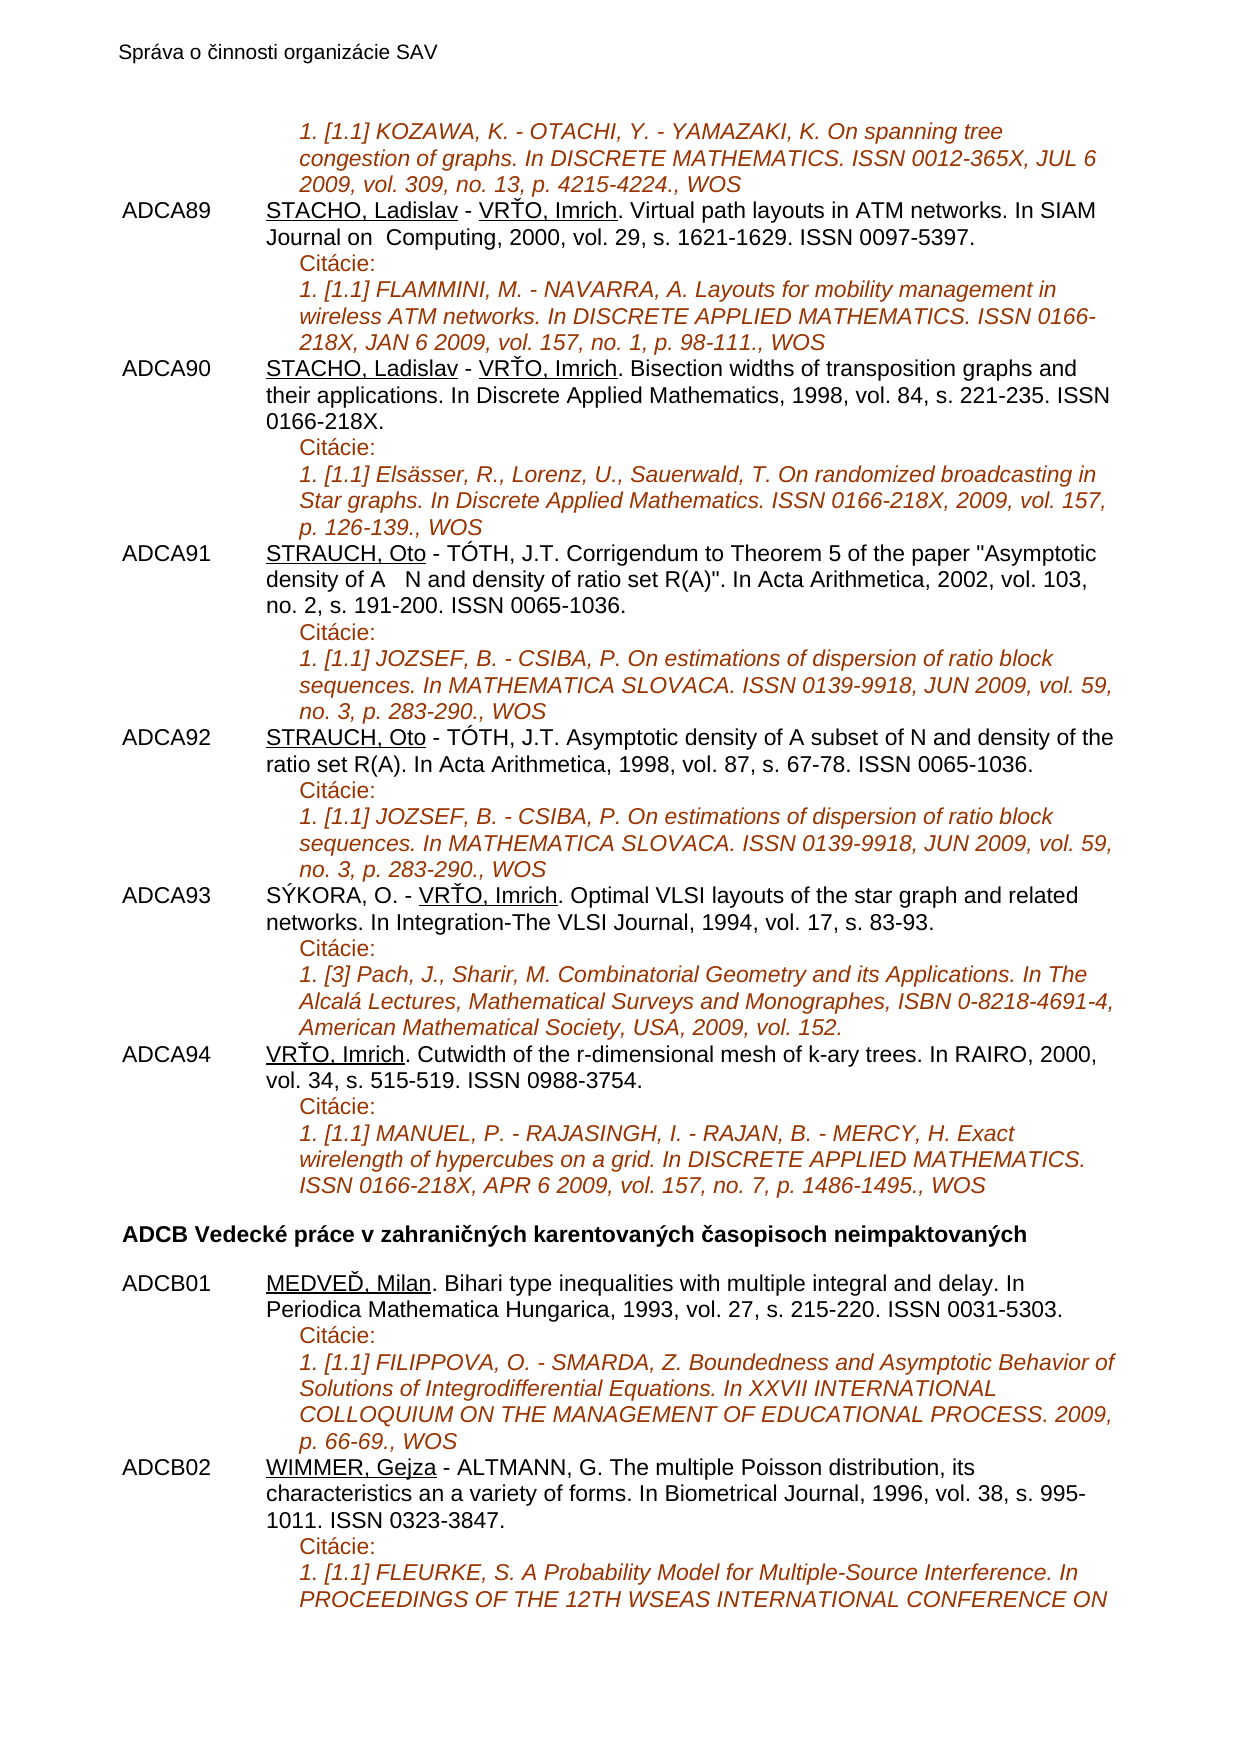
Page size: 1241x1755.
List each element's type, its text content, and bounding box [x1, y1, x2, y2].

table_cell Citácie: [122, 935, 1122, 961]
table_cell STRAUCH, Oto - TÓTH, J.T. Corrigendum to Theorem 5 of the paper "Asymptotic density of A N and density of ratio set R(A)". In Acta Arithmetica, 2002, vol. 103, no. 2, s. 191-200. ISSN 0065-1036. [266, 540, 1122, 619]
table_cell ADCA93 [122, 883, 266, 935]
table_cell 1. [1.1] JOZSEF, B. - CSIBA, P. On estimations of dispersion of ratio block sequences. In MATHEMATICA SLOVACA. ISSN 0139-9918, JUN 2009, vol. 59, no. 3, p. 283-290., WOS [122, 803, 1122, 882]
table_cell Citácie: [122, 1533, 1122, 1559]
table_cell 1. [3] Pach, J., Sharir, M. Combinatorial Geometry and its Applications. In The Alcalá Lectures, Mathematical Surveys and Monographes, ISBN 0-8218-4691-4, American Mathematical Society, USA, 2009, vol. 152. [122, 961, 1122, 1041]
table_cell ADCA91 [122, 540, 266, 619]
table_cell ADCB01 [122, 1270, 266, 1322]
table_cell 1. [1.1] FLEURKE, S. A Probability Model for Multiple-Source Interference. In PROCEEDINGS OF THE 12TH WSEAS INTERNATIONAL CONFERENCE ON [122, 1559, 1122, 1612]
table_cell Citácie: [122, 1322, 1122, 1348]
table_cell ADCA94 [122, 1041, 266, 1093]
table_cell ADCA89 [122, 197, 266, 250]
table_cell MEDVEĎ, Milan. Bihari type inequalities with multiple integral and delay. In Periodica Mathematica Hungarica, 1993, vol. 27, s. 215-220. ISSN 0031-5303. [266, 1270, 1122, 1322]
table_cell SÝKORA, O. - VRŤO, Imrich. Optimal VLSI layouts of the star graph and related networks. In Integration-The VLSI Journal, 1994, vol. 17, s. 83-93. [266, 883, 1122, 935]
table_cell STRAUCH, Oto - TÓTH, J.T. Asymptotic density of A subset of N and density of the ratio set R(A). In Acta Arithmetica, 1998, vol. 87, s. 67-78. ISSN 0065-1036. [266, 724, 1122, 777]
table_cell ADCA90 [122, 355, 266, 434]
table_cell Citácie: [122, 250, 1122, 276]
table_cell WIMMER, Gejza - ALTMANN, G. The multiple Poisson distribution, its characteristics an a variety of forms. In Biometrical Journal, 1996, vol. 38, s. 995-1011. ISSN 0323-3847. [266, 1454, 1122, 1533]
table_cell 1. [1.1] Elsässer, R., Lorenz, U., Sauerwald, T. On randomized broadcasting in Star graphs. In Discrete Applied Mathematics. ISSN 0166-218X, 2009, vol. 157, p. 126-139., WOS [122, 461, 1122, 540]
table_cell ADCA92 [122, 724, 266, 777]
table_cell Citácie: [122, 777, 1122, 803]
table_cell 1. [1.1] KOZAWA, K. - OTACHI, Y. - YAMAZAKI, K. On spanning tree congestion of graphs. In DISCRETE MATHEMATICS. ISSN 0012-365X, JUL 6 2009, vol. 309, no. 13, p. 4215-4224., WOS [122, 118, 1122, 197]
table_cell ADCB02 [122, 1454, 266, 1533]
table_cell 1. [1.1] FILIPPOVA, O. - SMARDA, Z. Boundedness and Asymptotic Behavior of Solutions of Integrodifferential Equations. In XXVII INTERNATIONAL COLLOQUIUM ON THE MANAGEMENT OF EDUCATIONAL PROCESS. 2009, p. 66-69., WOS [122, 1349, 1122, 1454]
table_cell Citácie: [122, 1093, 1122, 1119]
table_cell Citácie: [122, 434, 1122, 461]
table_cell 1. [1.1] FLAMMINI, M. - NAVARRA, A. Layouts for mobility management in wireless ATM networks. In DISCRETE APPLIED MATHEMATICS. ISSN 0166-218X, JAN 6 2009, vol. 157, no. 1, p. 98-111., WOS [122, 276, 1122, 355]
table_cell 1. [1.1] MANUEL, P. - RAJASINGH, I. - RAJAN, B. - MERCY, H. Exact wirelength of hypercubes on a grid. In DISCRETE APPLIED MATHEMATICS. ISSN 0166-218X, APR 6 2009, vol. 157, no. 7, p. 1486-1495., WOS [122, 1120, 1122, 1199]
table_cell STACHO, Ladislav - VRŤO, Imrich. Bisection widths of transposition graphs and their applications. In Discrete Applied Mathematics, 1998, vol. 84, s. 221-235. ISSN 0166-218X. [266, 355, 1122, 434]
table_cell STACHO, Ladislav - VRŤO, Imrich. Virtual path layouts in ATM networks. In SIAM Journal on Computing, 2000, vol. 29, s. 1621-1629. ISSN 0097-5397. [266, 197, 1122, 250]
table_cell Citácie: [122, 619, 1122, 645]
table_cell VRŤO, Imrich. Cutwidth of the r-dimensional mesh of k-ary trees. In RAIRO, 2000, vol. 34, s. 515-519. ISSN 0988-3754. [266, 1041, 1122, 1093]
table_cell 1. [1.1] JOZSEF, B. - CSIBA, P. On estimations of dispersion of ratio block sequences. In MATHEMATICA SLOVACA. ISSN 0139-9918, JUN 2009, vol. 59, no. 3, p. 283-290., WOS [122, 645, 1122, 724]
table_cell ADCB Vedecké práce v zahraničných karentovaných časopisoch neimpaktovaných [122, 1199, 1122, 1269]
